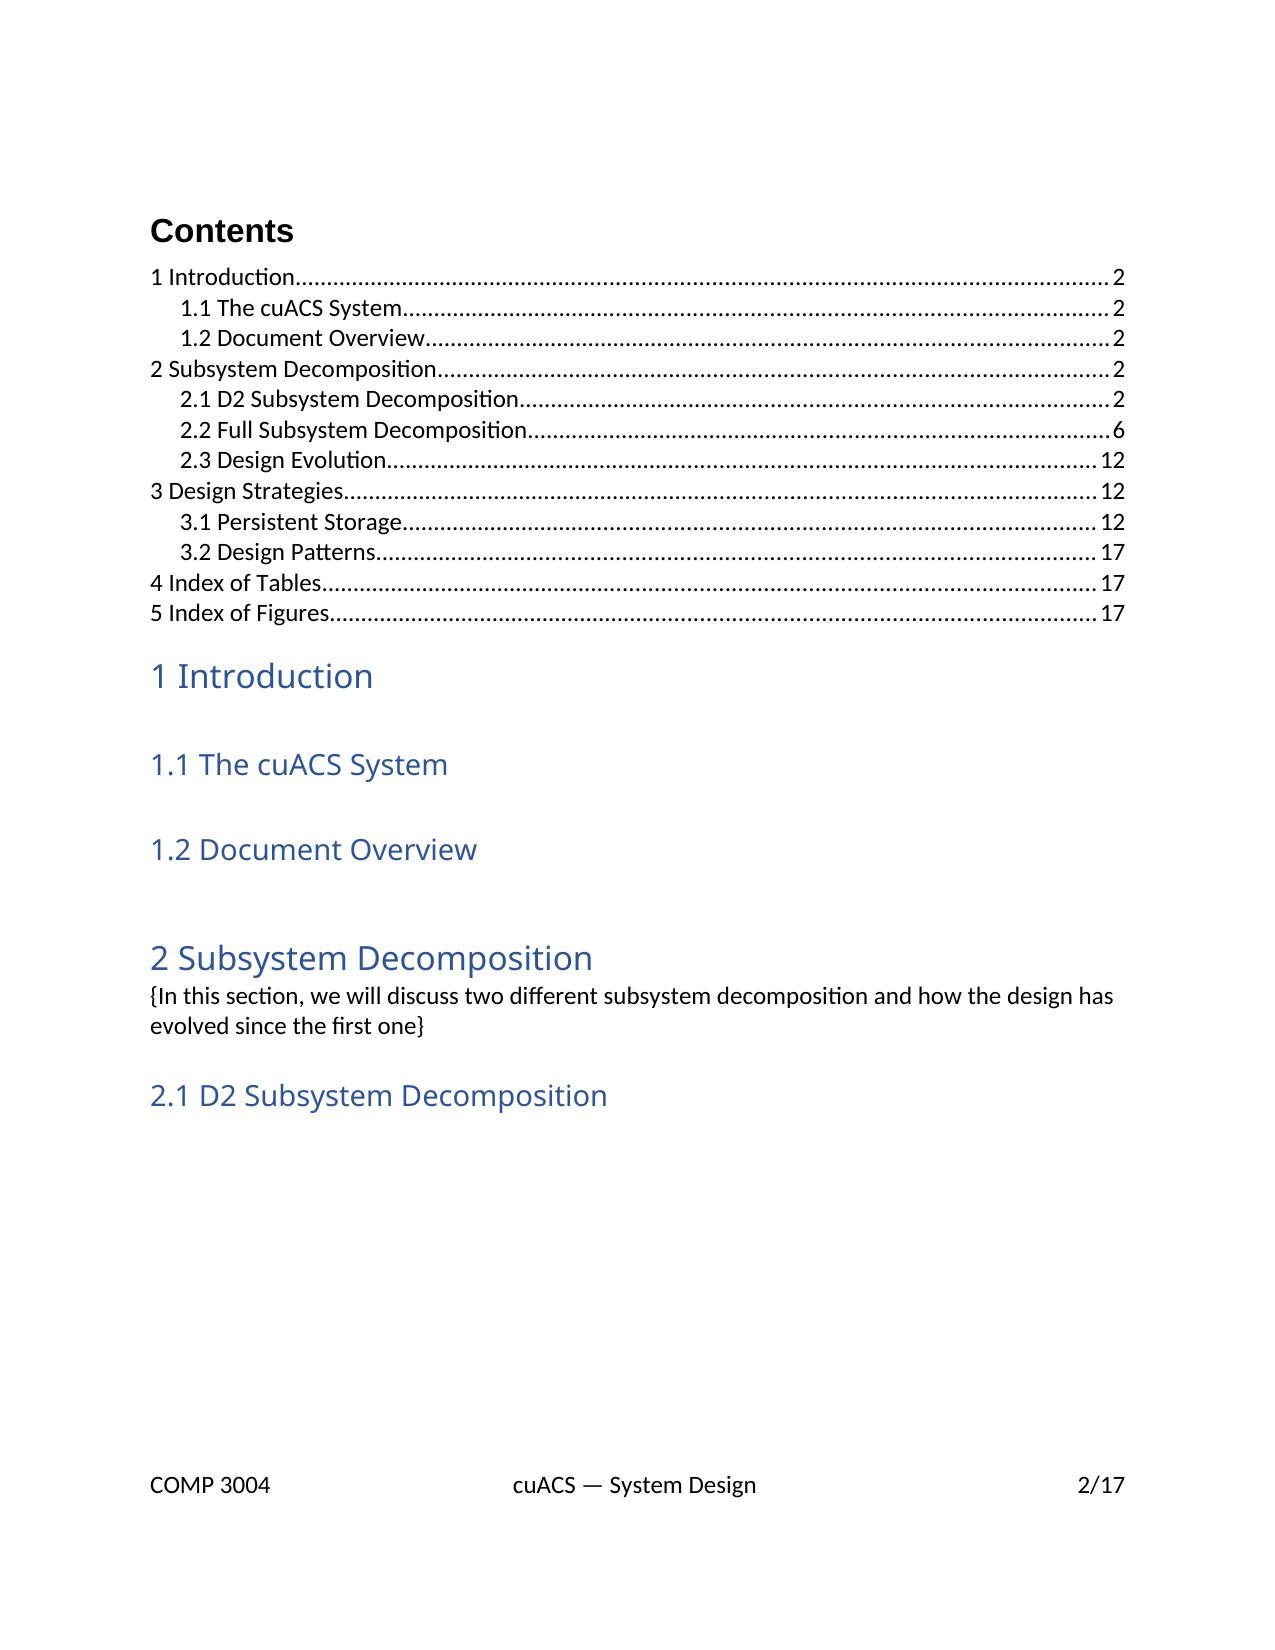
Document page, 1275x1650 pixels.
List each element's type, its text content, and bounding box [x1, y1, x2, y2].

subtitle 1.2 Document Overview [150, 829, 1125, 869]
text 2.3 Design Evolution 12 [179, 445, 1125, 475]
text 1.2 Document Overview 2 [179, 323, 1125, 353]
text 2 Subsystem Decomposition 2 [150, 353, 1125, 384]
subtitle 2 Subsystem Decomposition [150, 934, 1125, 980]
text 4 Index of Tables 17 [150, 567, 1125, 597]
subtitle 2.1 D2 Subsystem Decomposition [150, 1076, 1125, 1115]
subtitle 1.1 The cuACS System [150, 744, 1125, 784]
subtitle Contents [150, 211, 1125, 249]
text 1.1 The cuACS System 2 [179, 292, 1125, 323]
text {In this section, we will discuss two different subsystem decomposition and how the design has evolved since the first one} [150, 980, 1125, 1041]
text 1 Introduction 2 [150, 262, 1125, 292]
text 2.1 D2 Subsystem Decomposition 2 [179, 384, 1125, 414]
text 3.2 Design Patterns 17 [179, 536, 1125, 567]
text 5 Index of Figures 17 [150, 597, 1125, 628]
text 3 Design Strategies 12 [150, 475, 1125, 506]
text 2.2 Full Subsystem Decomposition 6 [179, 414, 1125, 445]
text 3.1 Persistent Storage 12 [179, 506, 1125, 536]
subtitle 1 Introduction [150, 653, 1125, 698]
